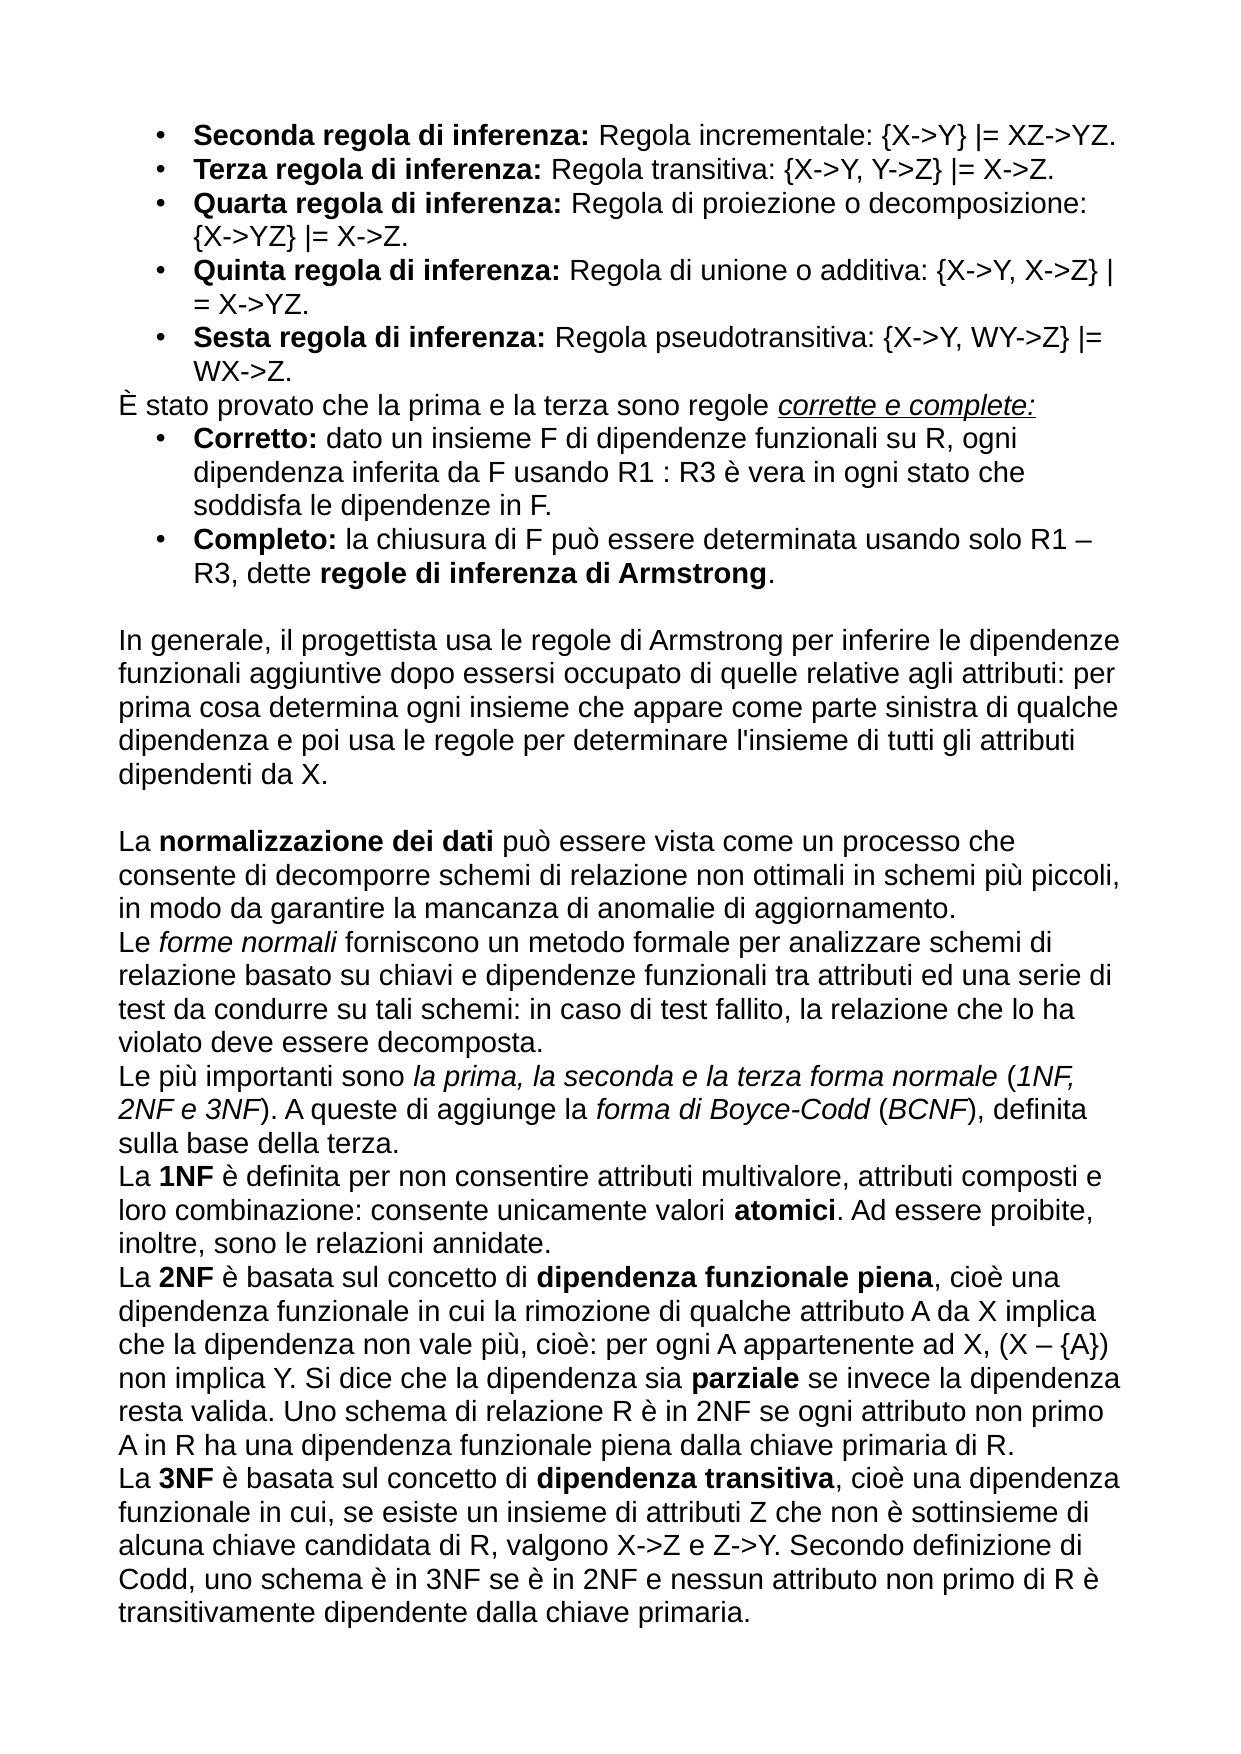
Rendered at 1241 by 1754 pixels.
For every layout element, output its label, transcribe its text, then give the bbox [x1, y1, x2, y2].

list Terza regola di inferenza: Regola transitiva: {X->Y, Y->Z} |= X->Z. [156, 152, 1122, 186]
text La normalizzazione dei dati può essere vista come un processo che consente di decomporre schemi di relazione non ottimali in schemi più piccoli, in modo da garantire la mancanza di anomalie di aggiornamento. [118, 824, 1122, 924]
list Quinta regola di inferenza: Regola di unione o additiva: {X->Y, X->Z} |= X->YZ. [156, 253, 1122, 320]
text La 3NF è basata sul concetto di dipendenza transitiva, cioè una dipendenza funzionale in cui, se esiste un insieme di attributi Z che non è sottinsieme di alcuna chiave candidata di R, valgono X->Z e Z->Y. Secondo definizione di Codd, uno schema è in 3NF se è in 2NF e nessun attributo non primo di R è transitivamente dipendente dalla chiave primaria. [118, 1461, 1122, 1629]
list Seconda regola di inferenza: Regola incrementale: {X->Y} |= XZ->YZ. [156, 118, 1122, 152]
list Completo: la chiusura di F può essere determinata usando solo R1 – R3, dette regole di inferenza di Armstrong. [156, 522, 1122, 589]
list Quarta regola di inferenza: Regola di proiezione o decomposizione: {X->YZ} |= X->Z. [156, 186, 1122, 253]
text Le più importanti sono la prima, la seconda e la terza forma normale (1NF, 2NF e 3NF). A queste di aggiunge la forma di Boyce-Codd (BCNF), definita sulla base della terza. [118, 1059, 1122, 1159]
text Le forme normali forniscono un metodo formale per analizzare schemi di relazione basato su chiavi e dipendenze funzionali tra attributi ed una serie di test da condurre su tali schemi: in caso di test fallito, la relazione che lo ha violato deve essere decomposta. [118, 924, 1122, 1059]
text La 2NF è basata sul concetto di dipendenza funzionale piena, cioè una dipendenza funzionale in cui la rimozione di qualche attributo A da X implica che la dipendenza non vale più, cioè: per ogni A appartenente ad X, (X – {A}) non implica Y. Si dice che la dipendenza sia parziale se invece la dipendenza resta valida. Uno schema di relazione R è in 2NF se ogni attributo non primo A in R ha una dipendenza funzionale piena dalla chiave primaria di R. [118, 1260, 1122, 1461]
text È stato provato che la prima e la terza sono regole corrette e complete: [118, 387, 1122, 421]
text La 1NF è definita per non consentire attributi multivalore, attributi composti e loro combinazione: consente unicamente valori atomici. Ad essere proibite, inoltre, sono le relazioni annidate. [118, 1159, 1122, 1260]
list Corretto: dato un insieme F di dipendenze funzionali su R, ogni dipendenza inferita da F usando R1 : R3 è vera in ogni stato che soddisfa le dipendenze in F. [156, 421, 1122, 522]
text In generale, il progettista usa le regole di Armstrong per inferire le dipendenze funzionali aggiuntive dopo essersi occupato di quelle relative agli attributi: per prima cosa determina ogni insieme che appare come parte sinistra di qualche dipendenza e poi usa le regole per determinare l'insieme di tutti gli attributi dipendenti da X. [118, 623, 1122, 790]
list Sesta regola di inferenza: Regola pseudotransitiva: {X->Y, WY->Z} |= WX->Z. [156, 320, 1122, 387]
